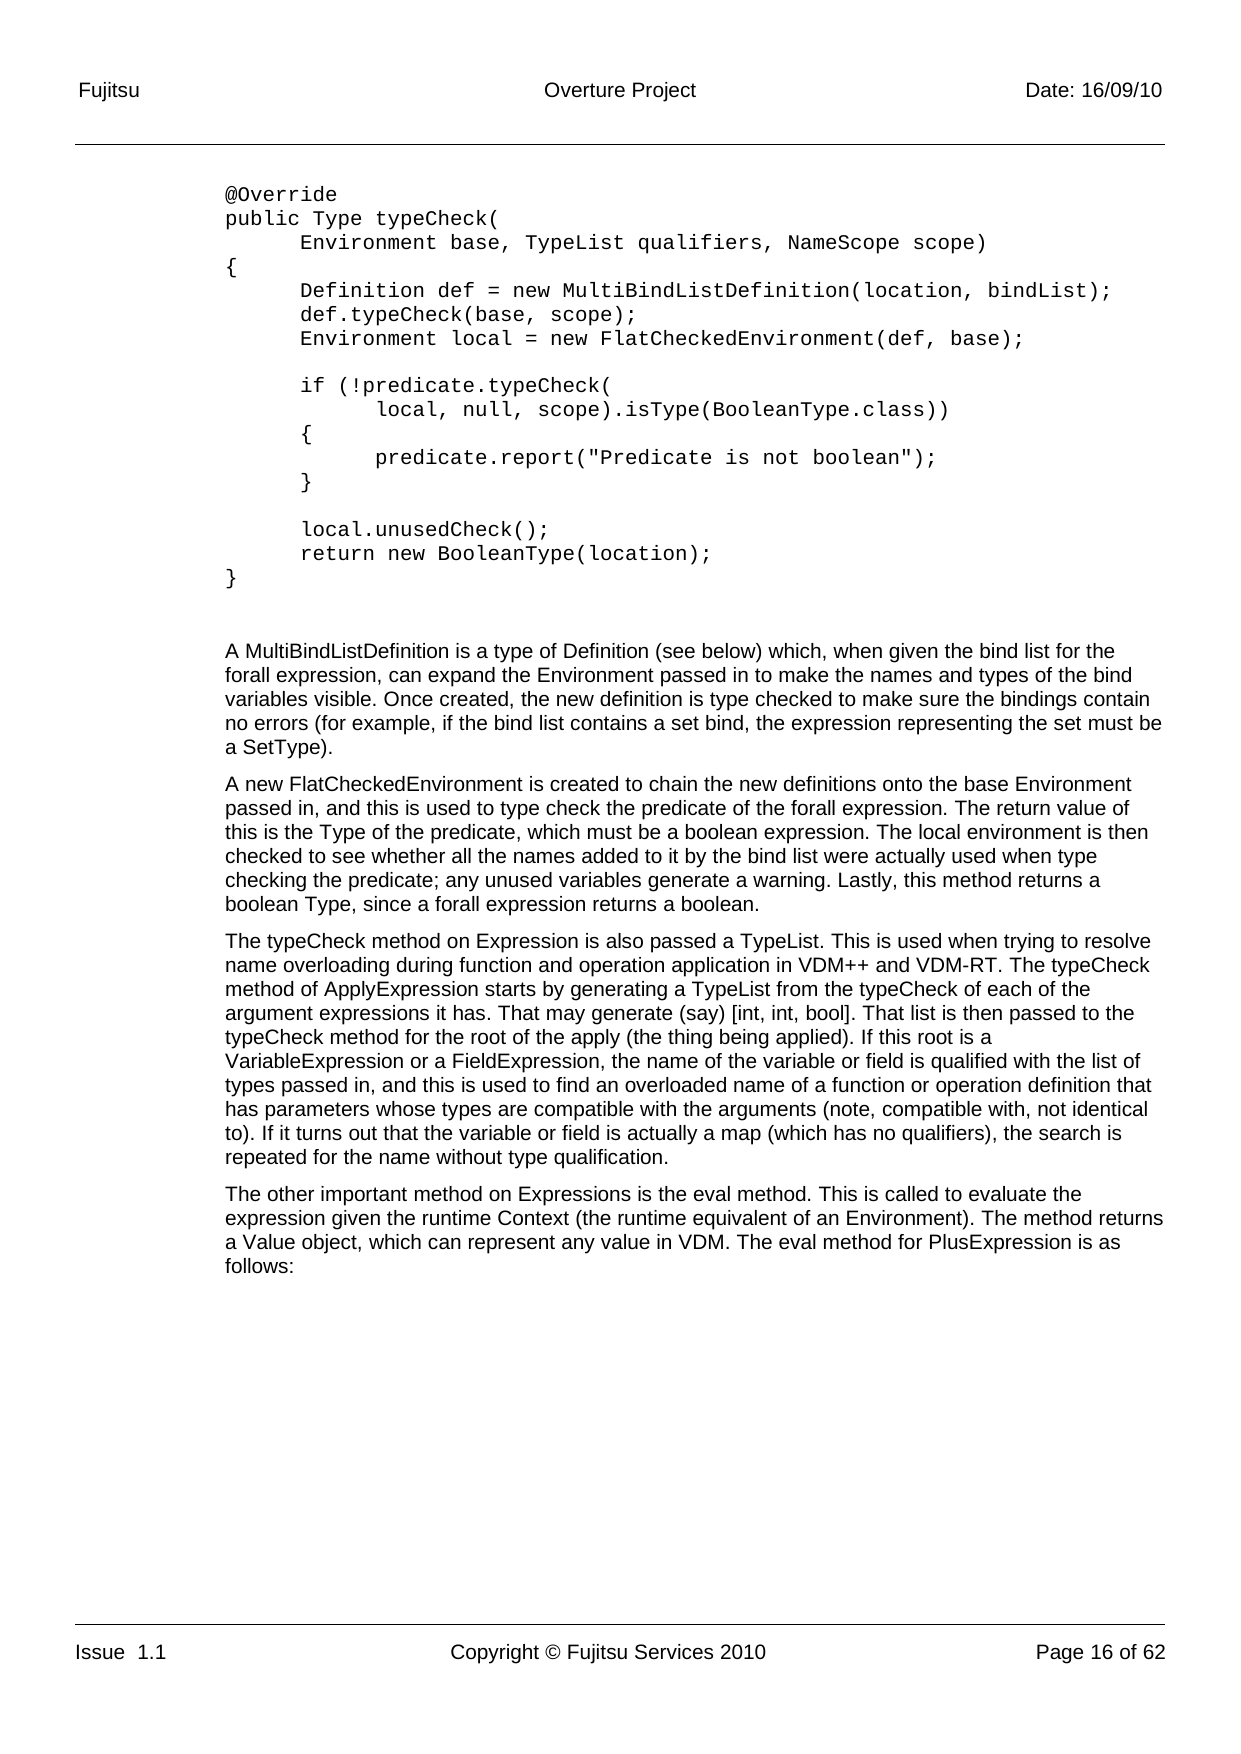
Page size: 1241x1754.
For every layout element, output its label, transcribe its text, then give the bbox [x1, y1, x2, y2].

text @Override [225, 184, 1165, 208]
text Definition def = new MultiBindListDefinition(location, bindList); [225, 279, 1165, 303]
text A MultiBindListDefinition is a type of Definition (see below) which, when given the bind list for the forall expression, can expand the Environment passed in to make the names and types of the bind variables visible. Once created, the new definition is type checked to make sure the bindings contain no errors (for example, if the bind list contains a set bind, the expression representing the set must be a SetType). [225, 639, 1165, 759]
text A new FlatCheckedEnvironment is created to chain the new definitions onto the base Environment passed in, and this is used to type check the predicate of the forall expression. The return value of this is the Type of the predicate, which must be a boolean expression. The local environment is then checked to see whether all the names added to it by the bind list were actually used when type checking the predicate; any unused variables generate a warning. Lastly, this method returns a boolean Type, since a forall expression returns a boolean. [225, 772, 1165, 916]
text def.typeCheck(base, scope); [225, 303, 1165, 327]
text { [225, 256, 1165, 279]
text } [225, 471, 1165, 495]
text return new BooleanType(location); [225, 543, 1165, 567]
text Environment local = new FlatCheckedEnvironment(def, base); [225, 327, 1165, 351]
text The typeCheck method on Expression is also passed a TypeList. This is used when trying to resolve name overloading during function and operation application in VDM++ and VDM-RT. The typeCheck method of ApplyExpression starts by generating a TypeList from the typeCheck of each of the argument expressions it has. That may generate (say) [int, int, bool]. That list is then passed to the typeCheck method for the root of the apply (the thing being applied). If this root is a VariableExpression or a FieldExpression, the name of the variable or field is qualified with the list of types passed in, and this is used to find an overloaded name of a function or operation definition that has parameters whose types are compatible with the arguments (note, compatible with, not identical to). If it turns out that the variable or field is actually a map (which has no qualifiers), the search is repeated for the name without type qualification. [225, 928, 1165, 1169]
text } [225, 567, 1165, 591]
text Environment base, TypeList qualifiers, NameScope scope) [225, 232, 1165, 256]
text { [225, 423, 1165, 447]
text if (!predicate.typeCheck( [225, 375, 1165, 399]
text The other important method on Expressions is the eval method. This is called to evaluate the expression given the runtime Context (the runtime equivalent of an Environment). The method returns a Value object, which can represent any value in VDM. The eval method for PlusExpression is as follows: [225, 1182, 1165, 1278]
text predicate.report("Predicate is not boolean"); [225, 447, 1165, 471]
text local.unusedCheck(); [225, 519, 1165, 543]
text public Type typeCheck( [225, 208, 1165, 232]
text local, null, scope).isType(BooleanType.class)) [225, 399, 1165, 423]
